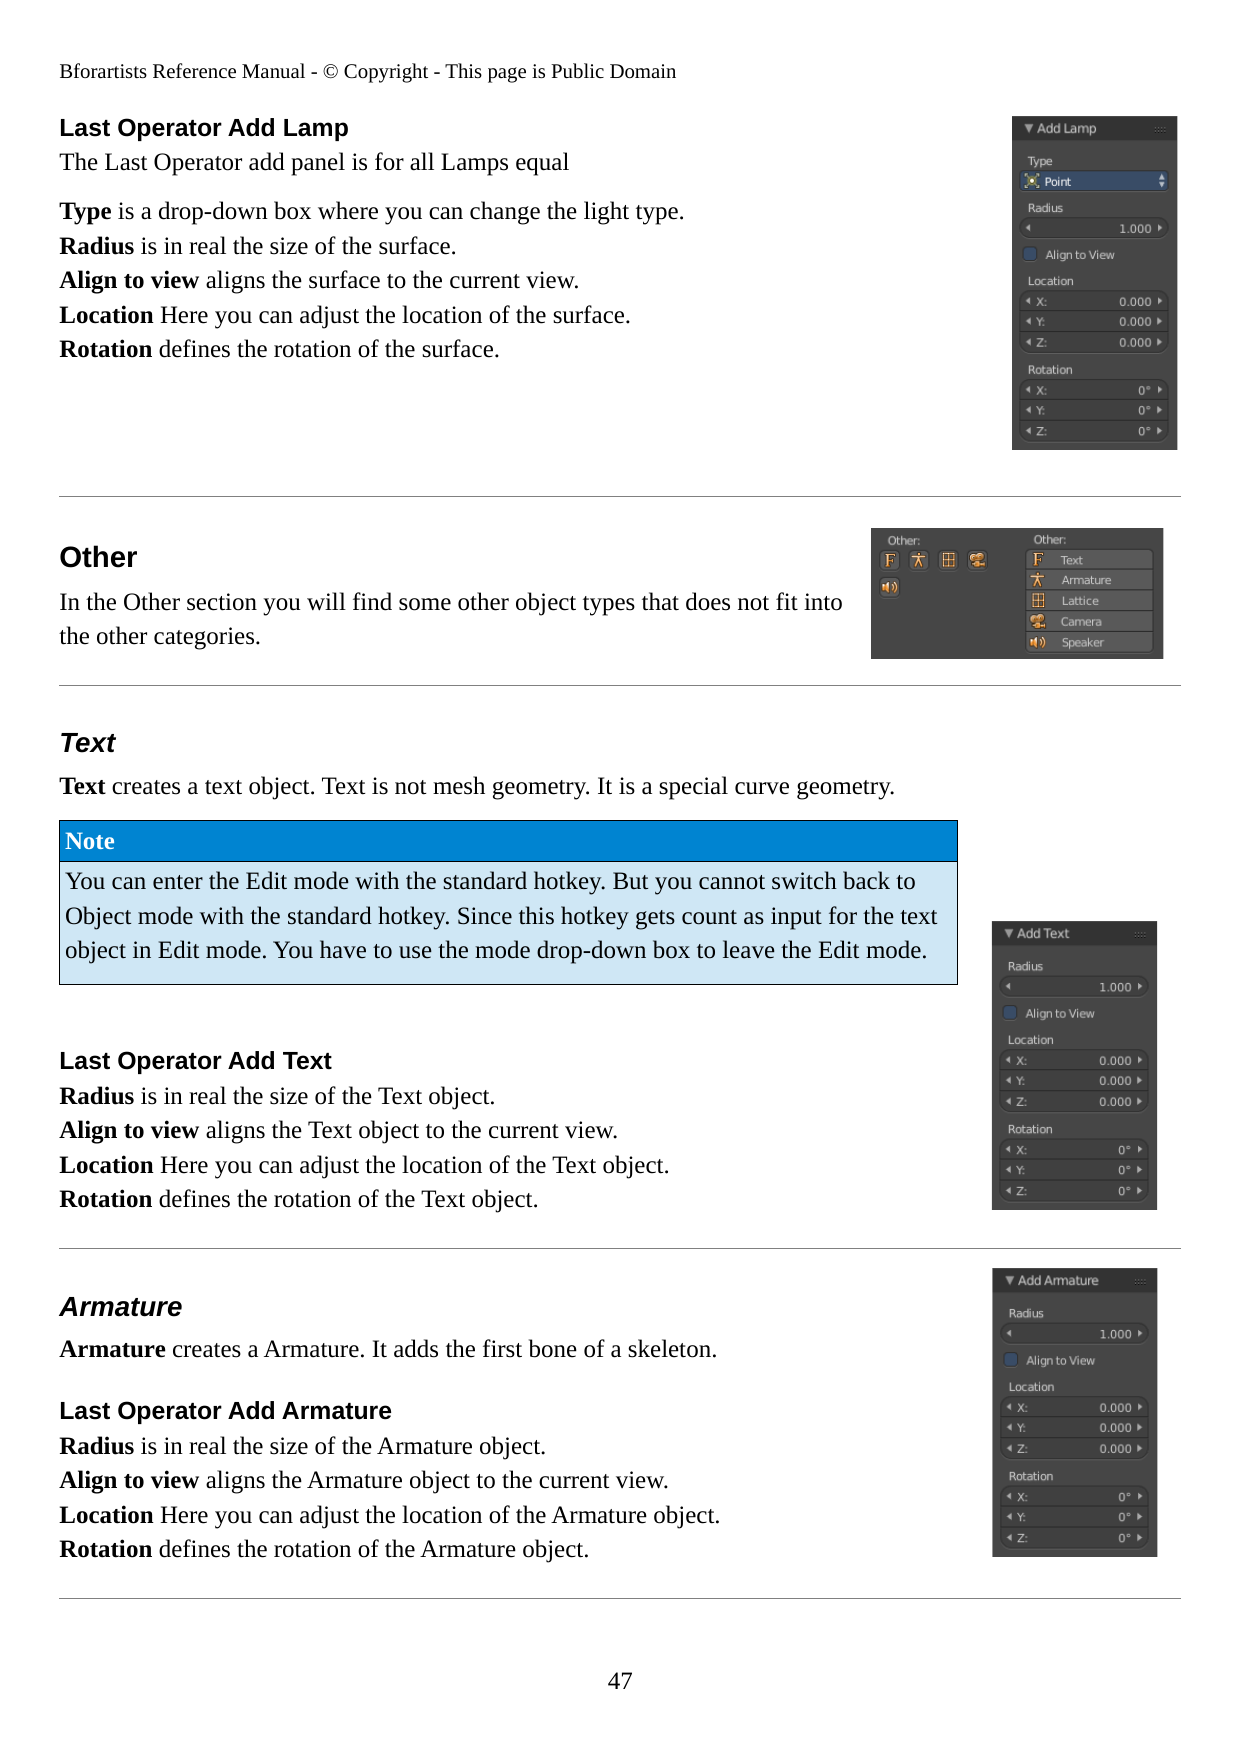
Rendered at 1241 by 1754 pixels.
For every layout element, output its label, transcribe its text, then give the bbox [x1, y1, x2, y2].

picture [992, 1268, 1158, 1557]
subtitle Other [59, 540, 871, 574]
subtitle Text [59, 727, 1181, 759]
text Armature creates a Armature. It adds the first bone of a skeleton. [59, 1334, 992, 1363]
text Radius is in real the size of the Armature object. Align to view aligns the Armature object to the current view. Location Here you can adjust the location of the Armature object. Rotation defines the rotation of the Armature object. [59, 1431, 1181, 1563]
text Radius is in real the size of the Text object. Align to view aligns the Text object to the current view. Location Here you can adjust the location of the Text object. Rotation defines the rotation of the Text object. [59, 1081, 1181, 1213]
text Type is a drop-down box where you can change the light type. Radius is in real the size of the surface. Align to view aligns the surface to the current view. Location Here you can adjust the location of the surface. Rotation defines the rotation of the surface. [59, 196, 1012, 363]
table_header Note [60, 821, 957, 861]
text In the Other section you will find some other object types that does not fit into the other categories. [59, 587, 871, 650]
subtitle Last Operator Add Text [59, 1046, 991, 1074]
text Text creates a text object. Text is not mesh geometry. It is a special curve geometry. [59, 771, 1181, 800]
picture [1012, 116, 1178, 450]
subtitle [1164, 540, 1181, 574]
subtitle [1158, 1046, 1181, 1074]
picture [991, 921, 1158, 1210]
picture [871, 528, 1164, 659]
subtitle Last Operator Add Lamp [59, 113, 1181, 141]
subtitle [1158, 1396, 1181, 1424]
table_cell You can enter the Edit mode with the standard hotkey. But you cannot switch back to Object mode with the standard hotkey. Since this hotkey gets count as input for the text object in Edit mode. You have to use the mode drop-down box to leave the Edit mode. [60, 862, 957, 984]
subtitle Armature [59, 1290, 992, 1322]
text The Last Operator add panel is for all Lamps equal [59, 147, 1012, 176]
subtitle Last Operator Add Armature [59, 1396, 992, 1424]
subtitle [1158, 1290, 1181, 1322]
